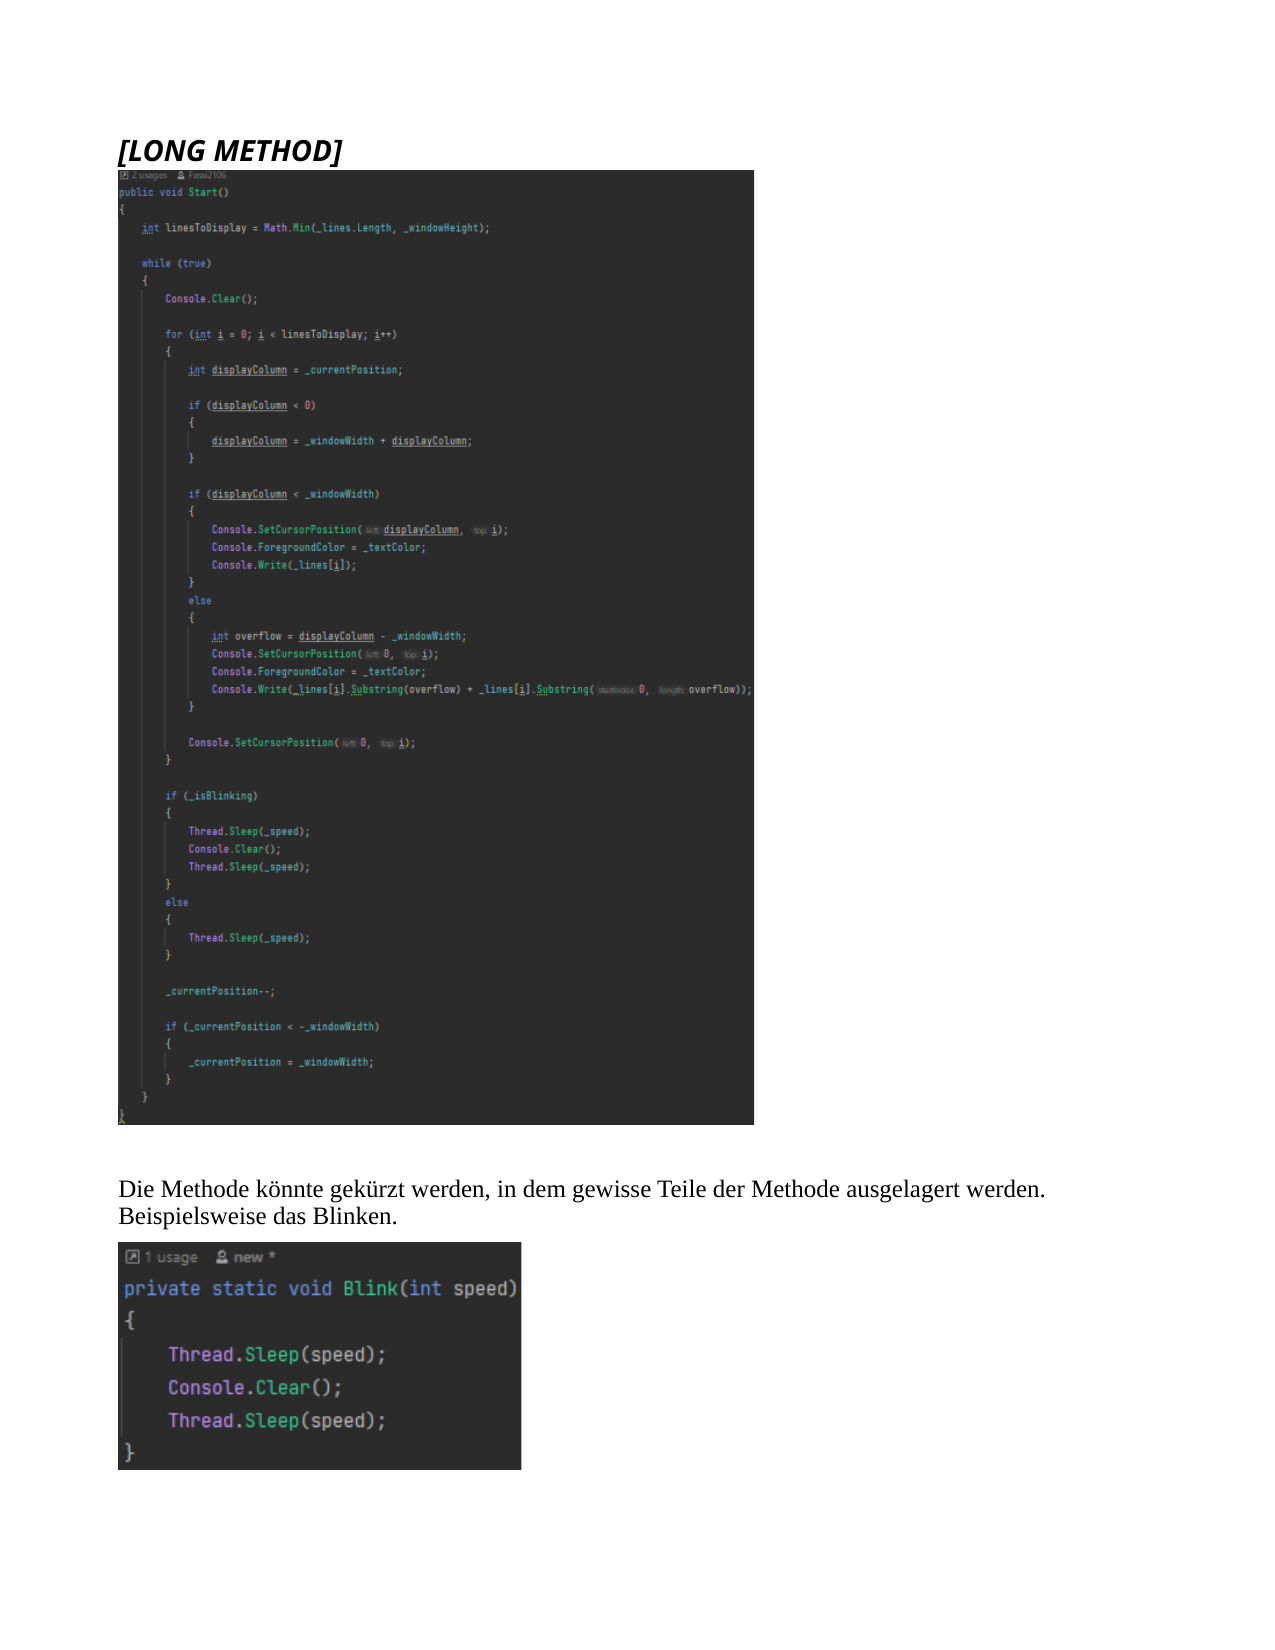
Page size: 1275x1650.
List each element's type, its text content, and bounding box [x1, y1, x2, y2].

picture [118, 1242, 522, 1470]
picture [118, 170, 755, 1125]
text Die Methode könnte gekürzt werden, in dem gewisse Teile der Methode ausgelagert werden. Beispielsweise das Blinken. [118, 1175, 1157, 1230]
text [LONG METHOD] [118, 131, 1157, 170]
